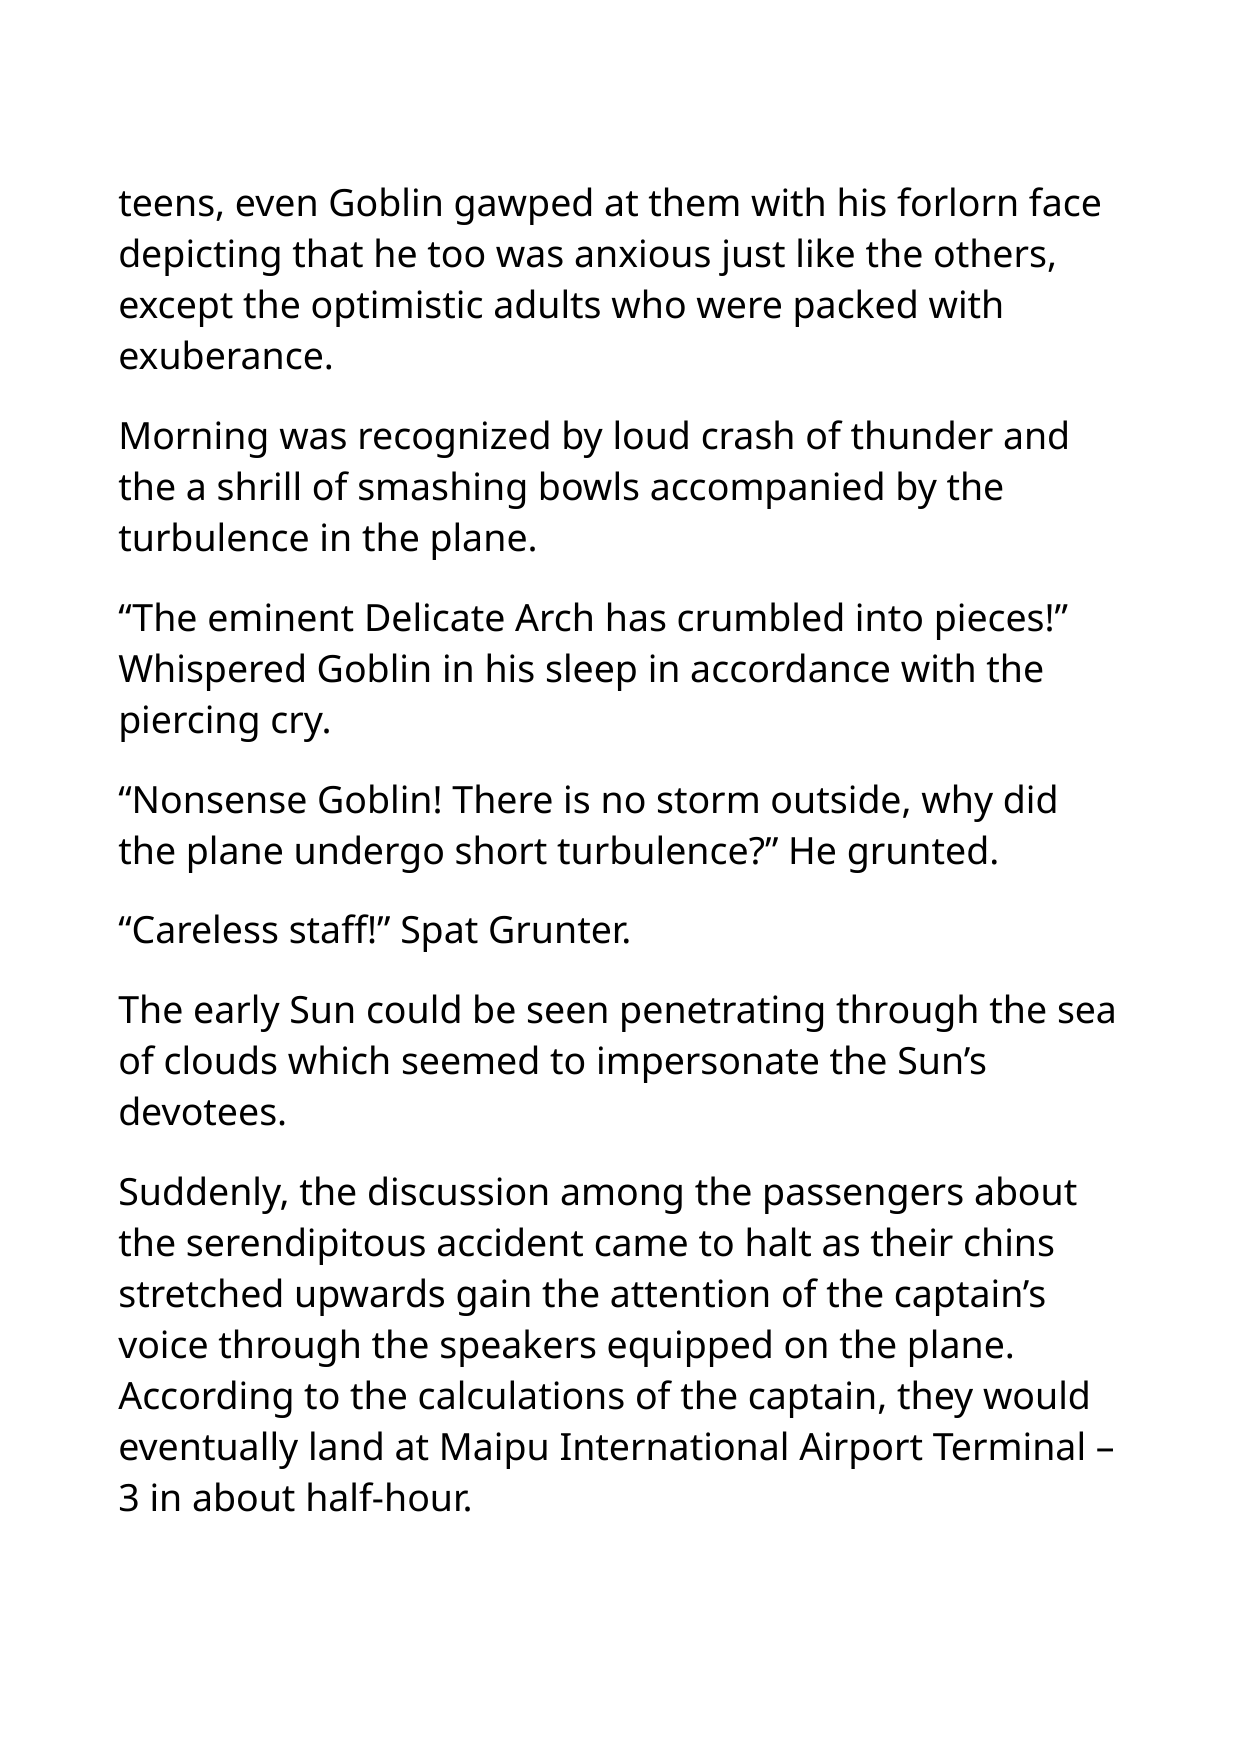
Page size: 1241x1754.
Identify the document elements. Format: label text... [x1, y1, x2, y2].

text “Careless staff!” Spat Grunter. [118, 904, 1122, 955]
text “The eminent Delicate Arch has crumbled into pieces!” Whispered Goblin in his sleep in accordance with the piercing cry. [118, 591, 1122, 744]
text Morning was recognized by loud crash of thunder and the a shrill of smashing bowls accompanied by the turbulence in the plane. [118, 409, 1122, 562]
text “Nonsense Goblin! There is no storm outside, why did the plane undergo short turbulence?” He grunted. [118, 773, 1122, 875]
text teens, even Goblin gawped at them with his forlorn face depicting that he too was anxious just like the others, except the optimistic adults who were packed with exuberance. [118, 176, 1122, 381]
text The early Sun could be seen penetrating through the sea of clouds which seemed to impersonate the Sun’s devotees. [118, 984, 1122, 1137]
text Suddenly, the discussion among the passengers about the serendipitous accident came to halt as their chins stretched upwards gain the attention of the captain’s voice through the speakers equipped on the plane. [118, 1166, 1122, 1370]
text According to the calculations of the captain, they would eventually land at Maipu International Airport Terminal – 3 in about half-hour. [118, 1370, 1122, 1523]
